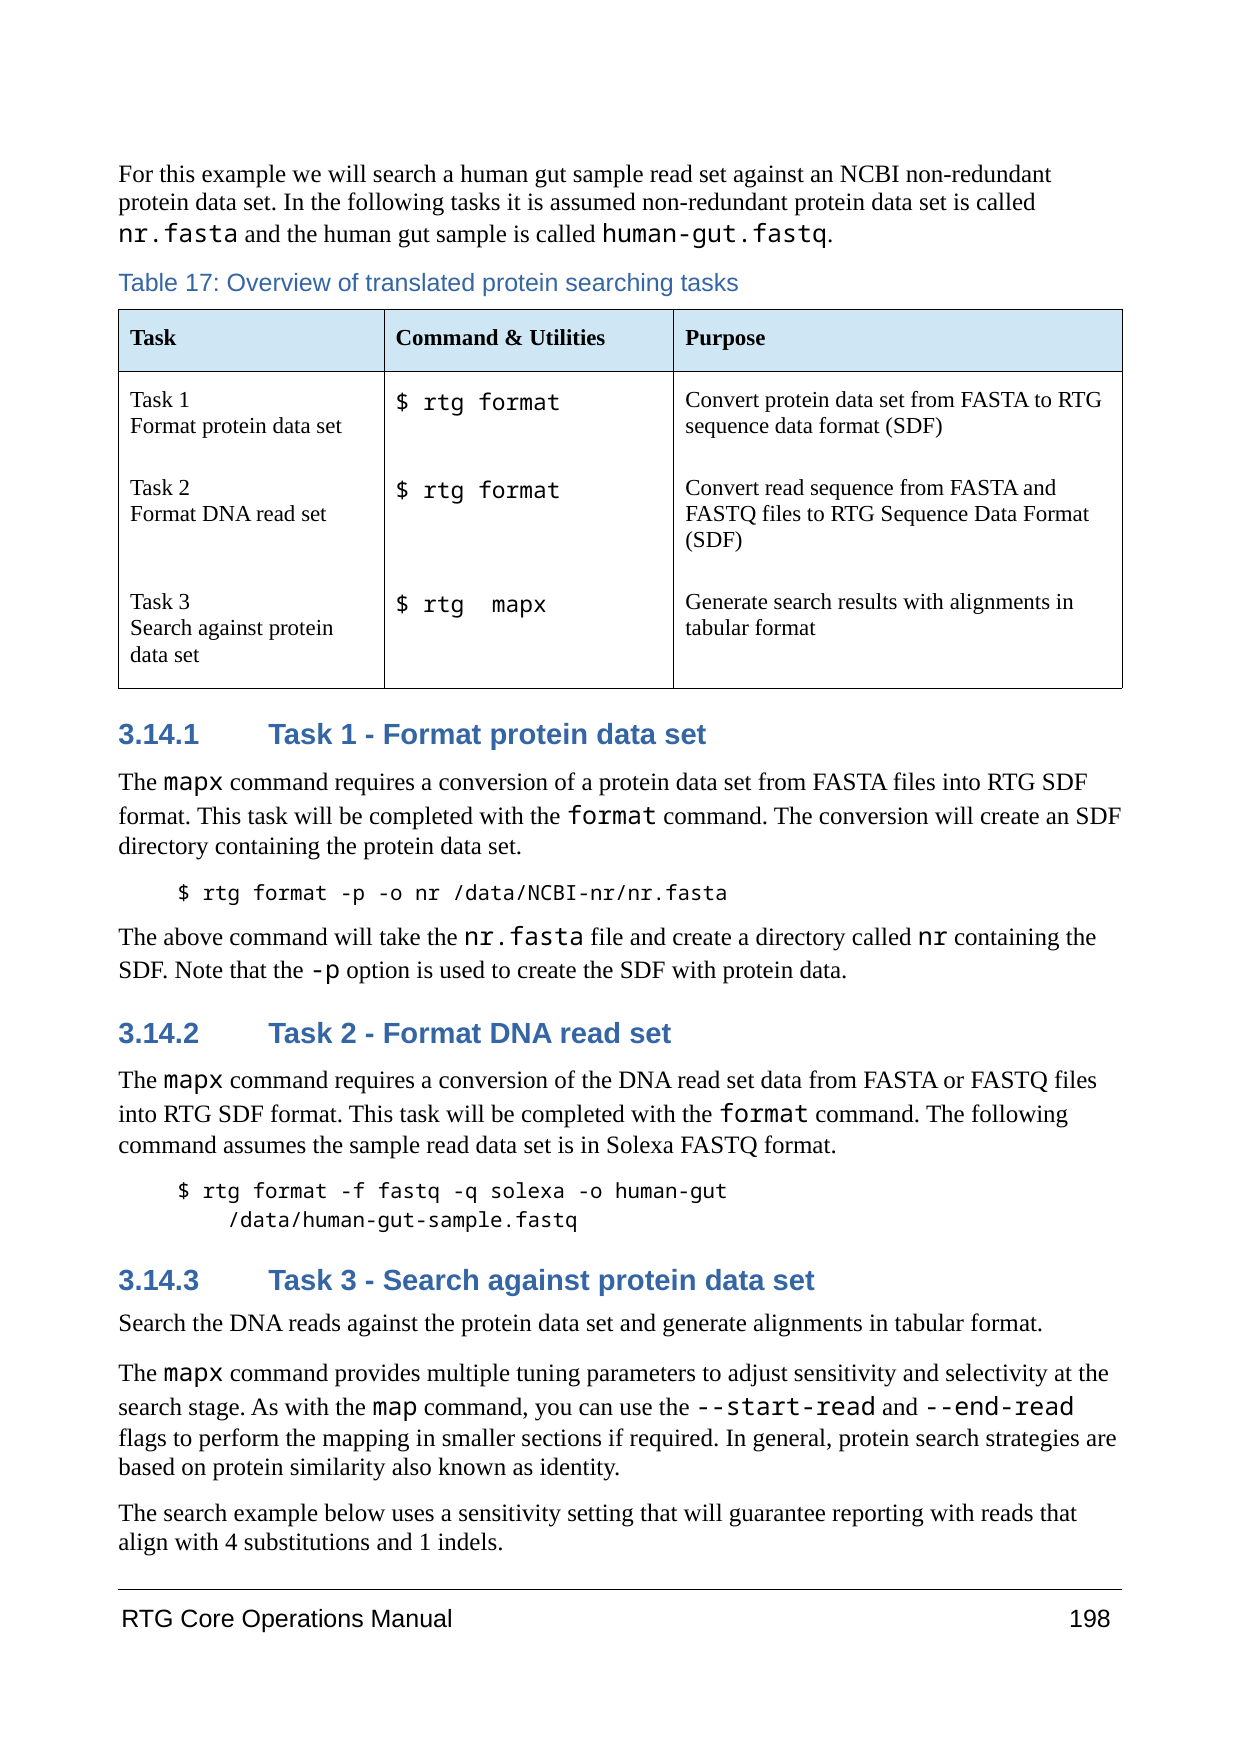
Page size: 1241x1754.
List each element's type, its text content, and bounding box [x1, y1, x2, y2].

text For this example we will search a human gut sample read set against an NCBI non-redundant protein data set. In the following tasks it is assumed non-redundant protein data set is called nr.fasta and the human gut sample is called human-gut.fastq. [118, 159, 1122, 250]
table_cell Task 2 Format DNA read set [119, 459, 384, 573]
text Search the DNA reads against the protein data set and generate alignments in tabular format. [118, 1308, 1122, 1337]
subtitle Task 1 - Format protein data set [118, 717, 1122, 751]
text /data/human-gut-sample.fastq [177, 1205, 1122, 1233]
table_header Command & Utilities [385, 310, 673, 371]
text The above command will take the nr.fasta file and create a directory called nr containing the SDF. Note that the -p option is used to create the SDF with protein data. [118, 918, 1122, 986]
table_cell Task 3 Search against protein data set [119, 574, 384, 688]
subtitle Task 2 - Format DNA read set [118, 1016, 1122, 1049]
text The mapx command requires a conversion of the DNA read set data from FASTA or FASTQ files into RTG SDF format. This task will be completed with the format command. The following command assumes the sample read data set is in Solexa FASTQ format. [118, 1062, 1122, 1158]
table_cell $ rtg mapx [385, 574, 673, 688]
table_cell $ rtg format [385, 459, 673, 573]
table_cell Task 1 Format protein data set [119, 372, 384, 459]
text The search example below uses a sensitivity setting that will guarantee reporting with reads that align with 4 substitutions and 1 indels. [118, 1498, 1122, 1556]
table_header Purpose [674, 310, 1122, 371]
table_cell Generate search results with alignments in tabular format [674, 574, 1122, 688]
table_cell Convert protein data set from FASTA to RTG sequence data format (SDF) [674, 372, 1122, 459]
table_cell $ rtg format [385, 372, 673, 459]
text Table 17: Overview of translated protein searching tasks [118, 268, 1122, 297]
text $ rtg format -p -o nr /data/NCBI-nr/nr.fasta [177, 878, 1122, 906]
text The mapx command provides multiple tuning parameters to adjust sensitivity and selectivity at the search stage. As with the map command, you can use the --start-read and --end-read flags to perform the mapping in smaller sections if required. In general, protein search strategies are based on protein similarity also known as identity. [118, 1355, 1122, 1481]
table_cell Convert read sequence from FASTA and FASTQ files to RTG Sequence Data Format (SDF) [674, 459, 1122, 573]
subtitle Task 3 - Search against protein data set [118, 1263, 1122, 1296]
text The mapx command requires a conversion of a protein data set from FASTA files into RTG SDF format. This task will be completed with the format command. The conversion will create an SDF directory containing the protein data set. [118, 763, 1122, 860]
text $ rtg format -f fastq -q solexa -o human-gut [177, 1176, 1122, 1205]
table_header Task [119, 310, 384, 371]
